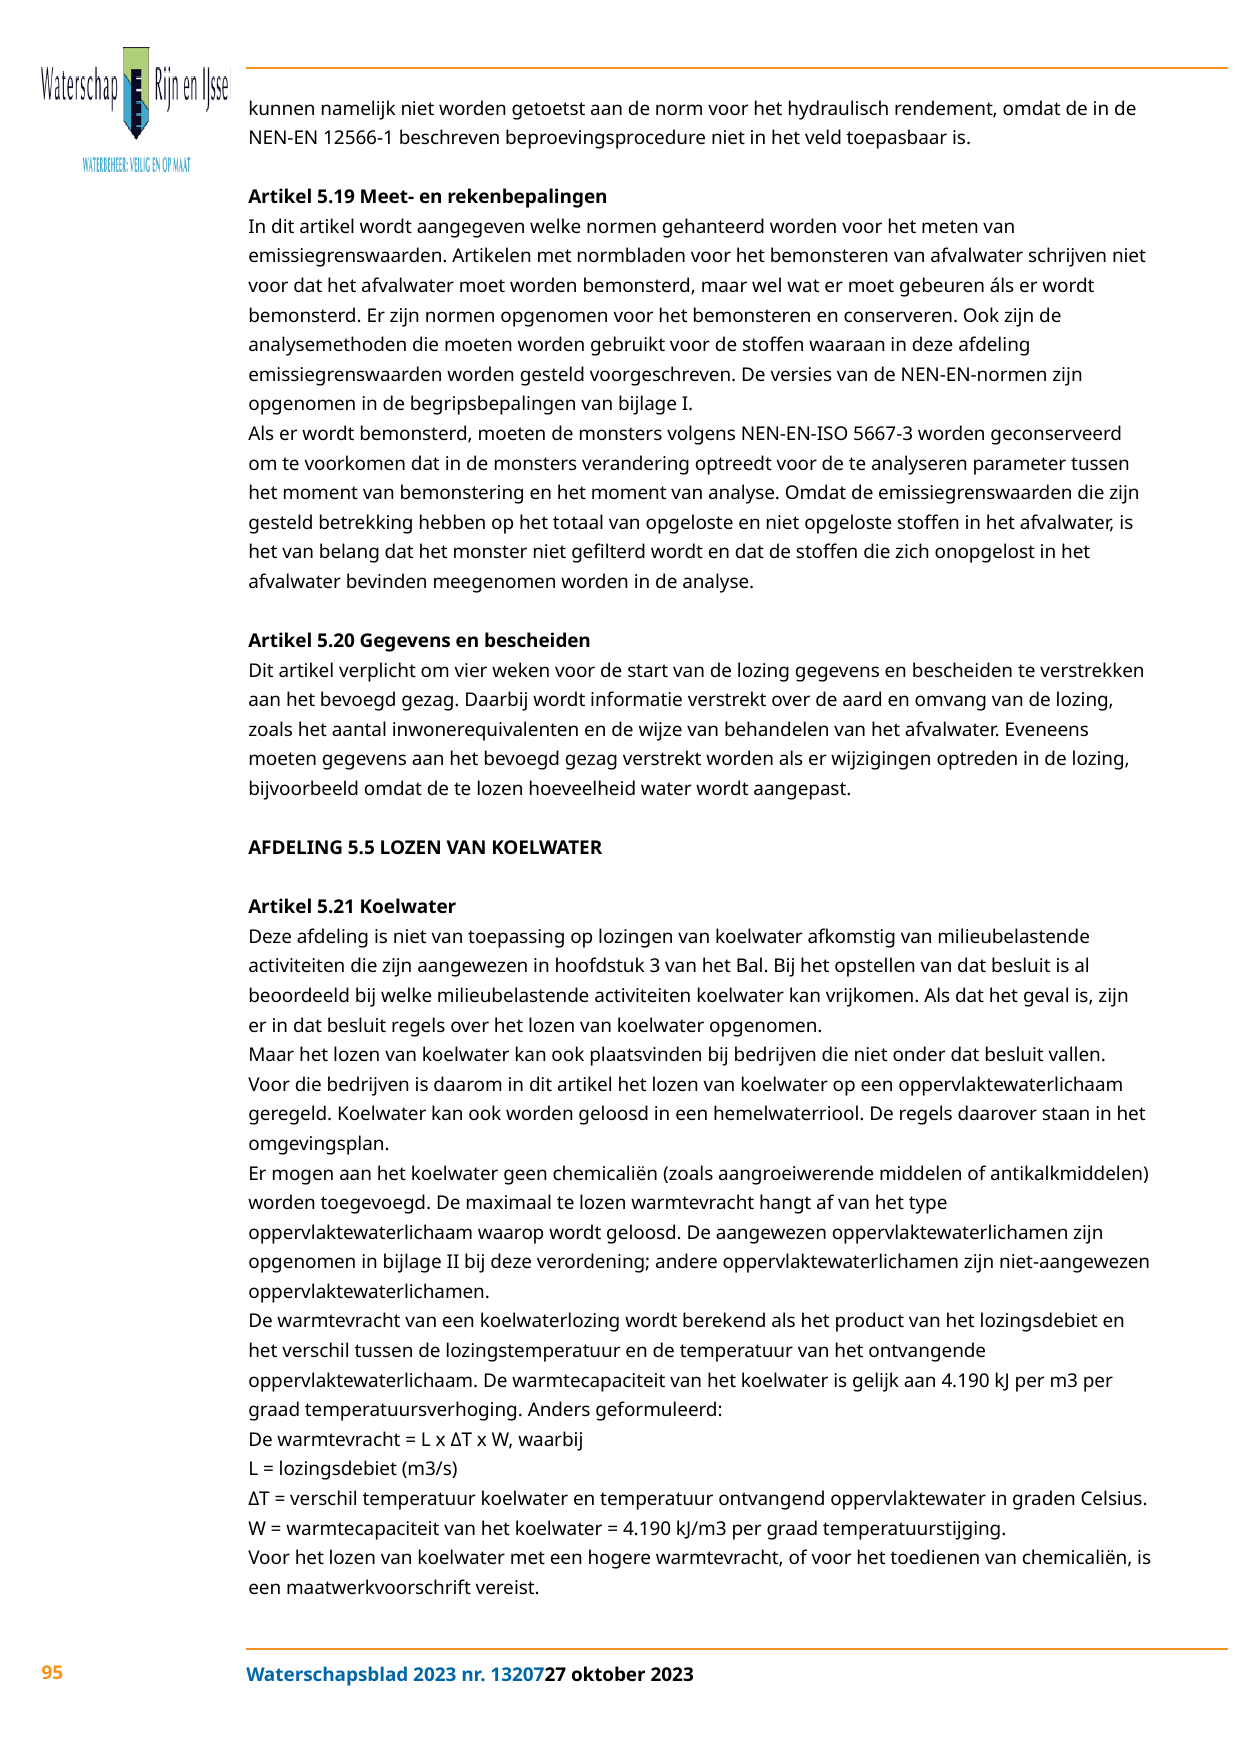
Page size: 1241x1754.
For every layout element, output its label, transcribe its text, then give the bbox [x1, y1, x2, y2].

text De warmtevracht van een koelwaterlozing wordt berekend als het product van het lozingsdebiet en het verschil tussen de lozingstemperatuur en de temperatuur van het ontvangende oppervlaktewaterlichaam. De warmtecapaciteit van het koelwater is gelijk aan 4.190 kJ per m3 per graad temperatuursverhoging. Anders geformuleerd: [248, 1308, 1152, 1422]
text Dit artikel verplicht om vier weken voor de start van de lozing gegevens en bescheiden te verstrekken aan het bevoegd gezag. Daarbij wordt informatie verstrekt over de aard en omvang van de lozing, zoals het aantal inwonerequivalenten en de wijze van behandelen van het afvalwater. Eveneens moeten gegevens aan het bevoegd gezag verstrekt worden als er wijzigingen optreden in de lozing, bijvoorbeeld omdat de te lozen hoeveelheid water wordt aangepast. [248, 657, 1152, 801]
text De warmtevracht = L x ΔT x W, waarbij [248, 1426, 1152, 1452]
picture [41, 47, 231, 172]
text Er mogen aan het koelwater geen chemicaliën (zoals aangroeiwerende middelen of antikalkmiddelen) worden toegevoegd. De maximaal te lozen warmtevracht hangt af van het type oppervlaktewaterlichaam waarop wordt geloosd. De aangewezen oppervlaktewaterlichamen zijn opgenomen in bijlage II bij deze verordening; andere oppervlaktewaterlichamen zijn niet-aangewezen oppervlaktewaterlichamen. [248, 1160, 1152, 1304]
text Artikel 5.20 Gegevens en bescheiden [248, 627, 1152, 653]
text L = lozingsdebiet (m3/s) [248, 1456, 1152, 1481]
text W = warmtecapaciteit van het koelwater = 4.190 kJ/m3 per graad temperatuurstijging. [248, 1515, 1152, 1541]
text Deze afdeling is niet van toepassing op lozingen van koelwater afkomstig van milieubelastende activiteiten die zijn aangewezen in hoofdstuk 3 van het Bal. Bij het opstellen van dat besluit is al beoordeeld bij welke milieubelastende activiteiten koelwater kan vrijkomen. Als dat het geval is, zijn er in dat besluit regels over het lozen van koelwater opgenomen. [248, 923, 1152, 1038]
text In dit artikel wordt aangegeven welke normen gehanteerd worden voor het meten van emissiegrenswaarden. Artikelen met normbladen voor het bemonsteren van afvalwater schrijven niet voor dat het afvalwater moet worden bemonsterd, maar wel wat er moet gebeuren áls er wordt bemonsterd. Er zijn normen opgenomen voor het bemonsteren en conserveren. Ook zijn de analysemethoden die moeten worden gebruikt voor de stoffen waaraan in deze afdeling emissiegrenswaarden worden gesteld voorgeschreven. De versies van de NEN-EN-normen zijn opgenomen in de begripsbepalingen van bijlage I. [248, 213, 1152, 416]
text AFDELING 5.5 LOZEN VAN KOELWATER [248, 834, 1152, 860]
text ΔT = verschil temperatuur koelwater en temperatuur ontvangend oppervlaktewater in graden Celsius. [248, 1485, 1152, 1511]
text Artikel 5.19 Meet- en rekenbepalingen [248, 183, 1152, 209]
text Artikel 5.21 Koelwater [248, 893, 1152, 919]
text Maar het lozen van koelwater kan ook plaatsvinden bij bedrijven die niet onder dat besluit vallen. Voor die bedrijven is daarom in dit artikel het lozen van koelwater op een oppervlaktewaterlichaam geregeld. Koelwater kan ook worden geloosd in een hemelwaterriool. De regels daarover staan in het omgevingsplan. [248, 1041, 1152, 1156]
text Als er wordt bemonsterd, moeten de monsters volgens NEN-EN-ISO 5667-3 worden geconserveerd om te voorkomen dat in de monsters verandering optreedt voor de te analyseren parameter tussen het moment van bemonstering en het moment van analyse. Omdat de emissiegrenswaarden die zijn gesteld betrekking hebben op het totaal van opgeloste en niet opgeloste stoffen in het afvalwater, is het van belang dat het monster niet gefilterd wordt en dat de stoffen die zich onopgelost in het afvalwater bevinden meegenomen worden in de analyse. [248, 420, 1152, 594]
text Voor het lozen van koelwater met een hogere warmtevracht, of voor het toedienen van chemicaliën, is een maatwerkvoorschrift vereist. [248, 1544, 1152, 1600]
text kunnen namelijk niet worden getoetst aan de norm voor het hydraulisch rendement, omdat de in de NEN-EN 12566-1 beschreven beproevingsprocedure niet in het veld toepasbaar is. [248, 95, 1152, 150]
